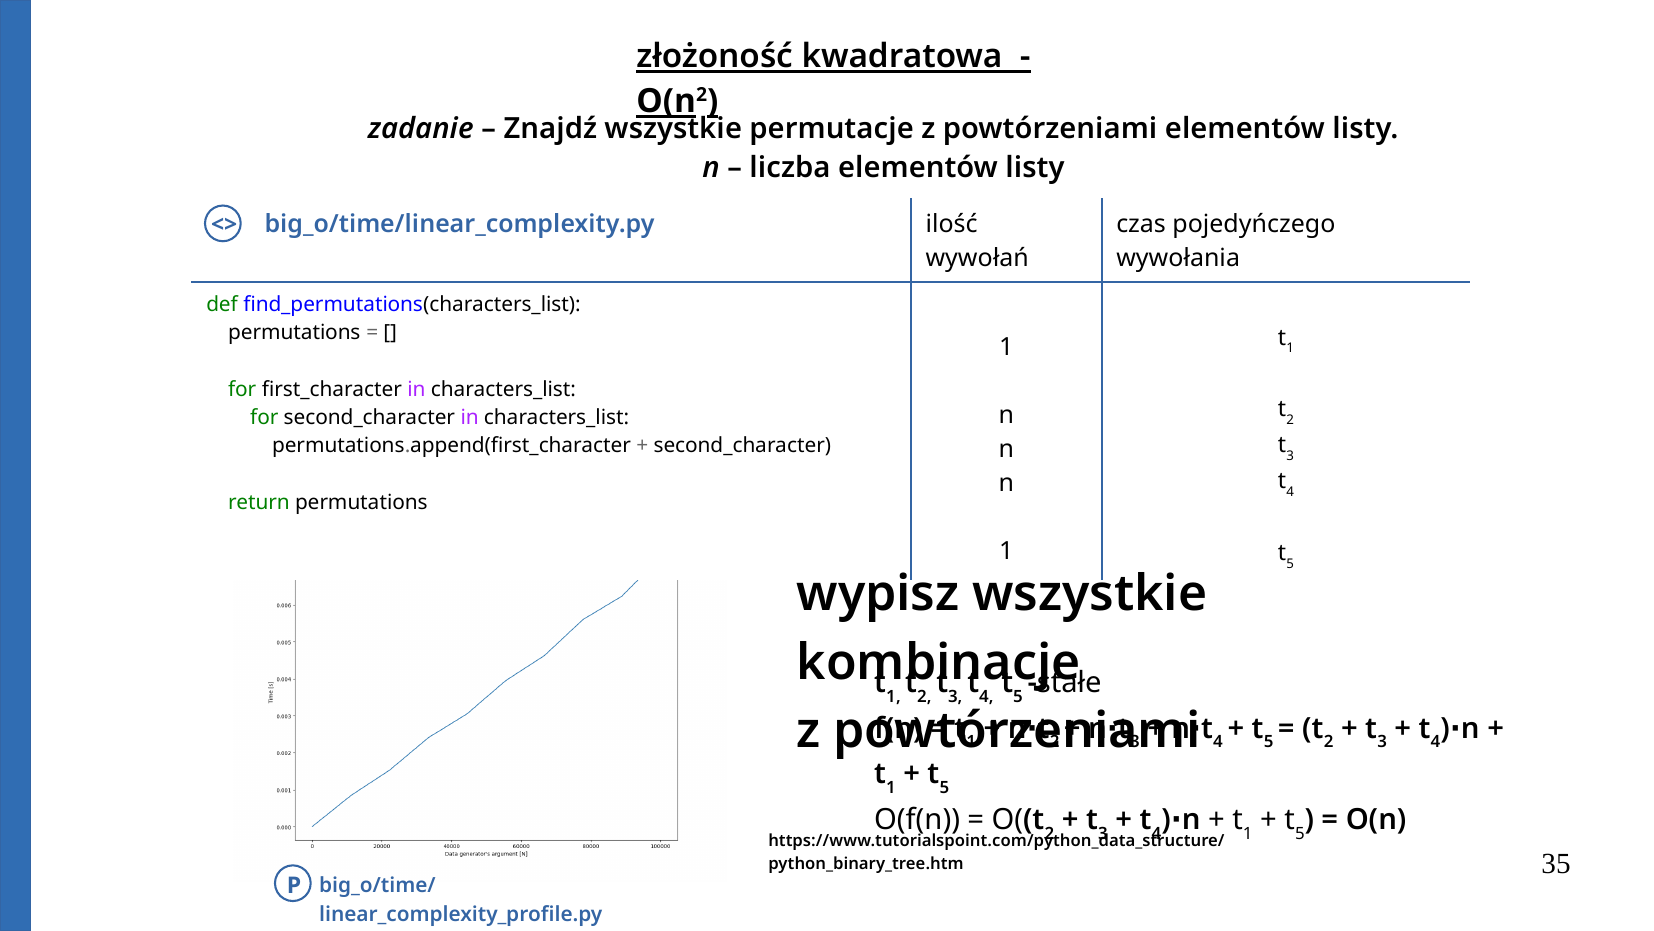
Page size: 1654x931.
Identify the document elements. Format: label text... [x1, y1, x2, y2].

picture [233, 580, 727, 882]
table_cell t1 t2 t3 t4 t5 [1103, 283, 1470, 550]
text_box zadanie – Znajdź wszystkie permutacje z powtórzeniami elementów listy. n – liczba elementów listy [353, 99, 1301, 188]
text_box [0, 0, 31, 931]
table_header czas pojedyńczego wywołania [1103, 198, 1470, 281]
text_box złożoność kwadratowa - O(n2) [621, 24, 1127, 82]
text_box <> [196, 200, 253, 247]
table_cell 1 n n n 1 [912, 283, 1101, 550]
text_box P [273, 861, 302, 908]
text_box t1, t2, t3, t4, t5 -stałe f(n) = t1 + n⋅t2 + n⋅t3 + n⋅t4 + t5 = (t2 + t3 + t4)⋅n + t1 + t5 O(f(n)) = O((t2 + t3 + t4)⋅n + t1 + t5) = O(n) [859, 653, 1538, 807]
text_box https://www.tutorialspoint.com/python_data_structure/python_binary_tree.htm [753, 820, 1403, 857]
table_cell def find_permutations(characters_list): permutations = [] for first_character in characters_list: for second_character in characters_list: permutations.append(first_character + second_character) return permutations [191, 283, 910, 580]
table_header big_o/time/linear_complexity.py [191, 198, 910, 281]
text_box big_o/time/linear_complexity_profile.py [304, 863, 727, 907]
table_header ilość wywołań [912, 198, 1101, 281]
text_box wypisz wszystkie kombinacje z powtórzeniami [781, 550, 1497, 754]
